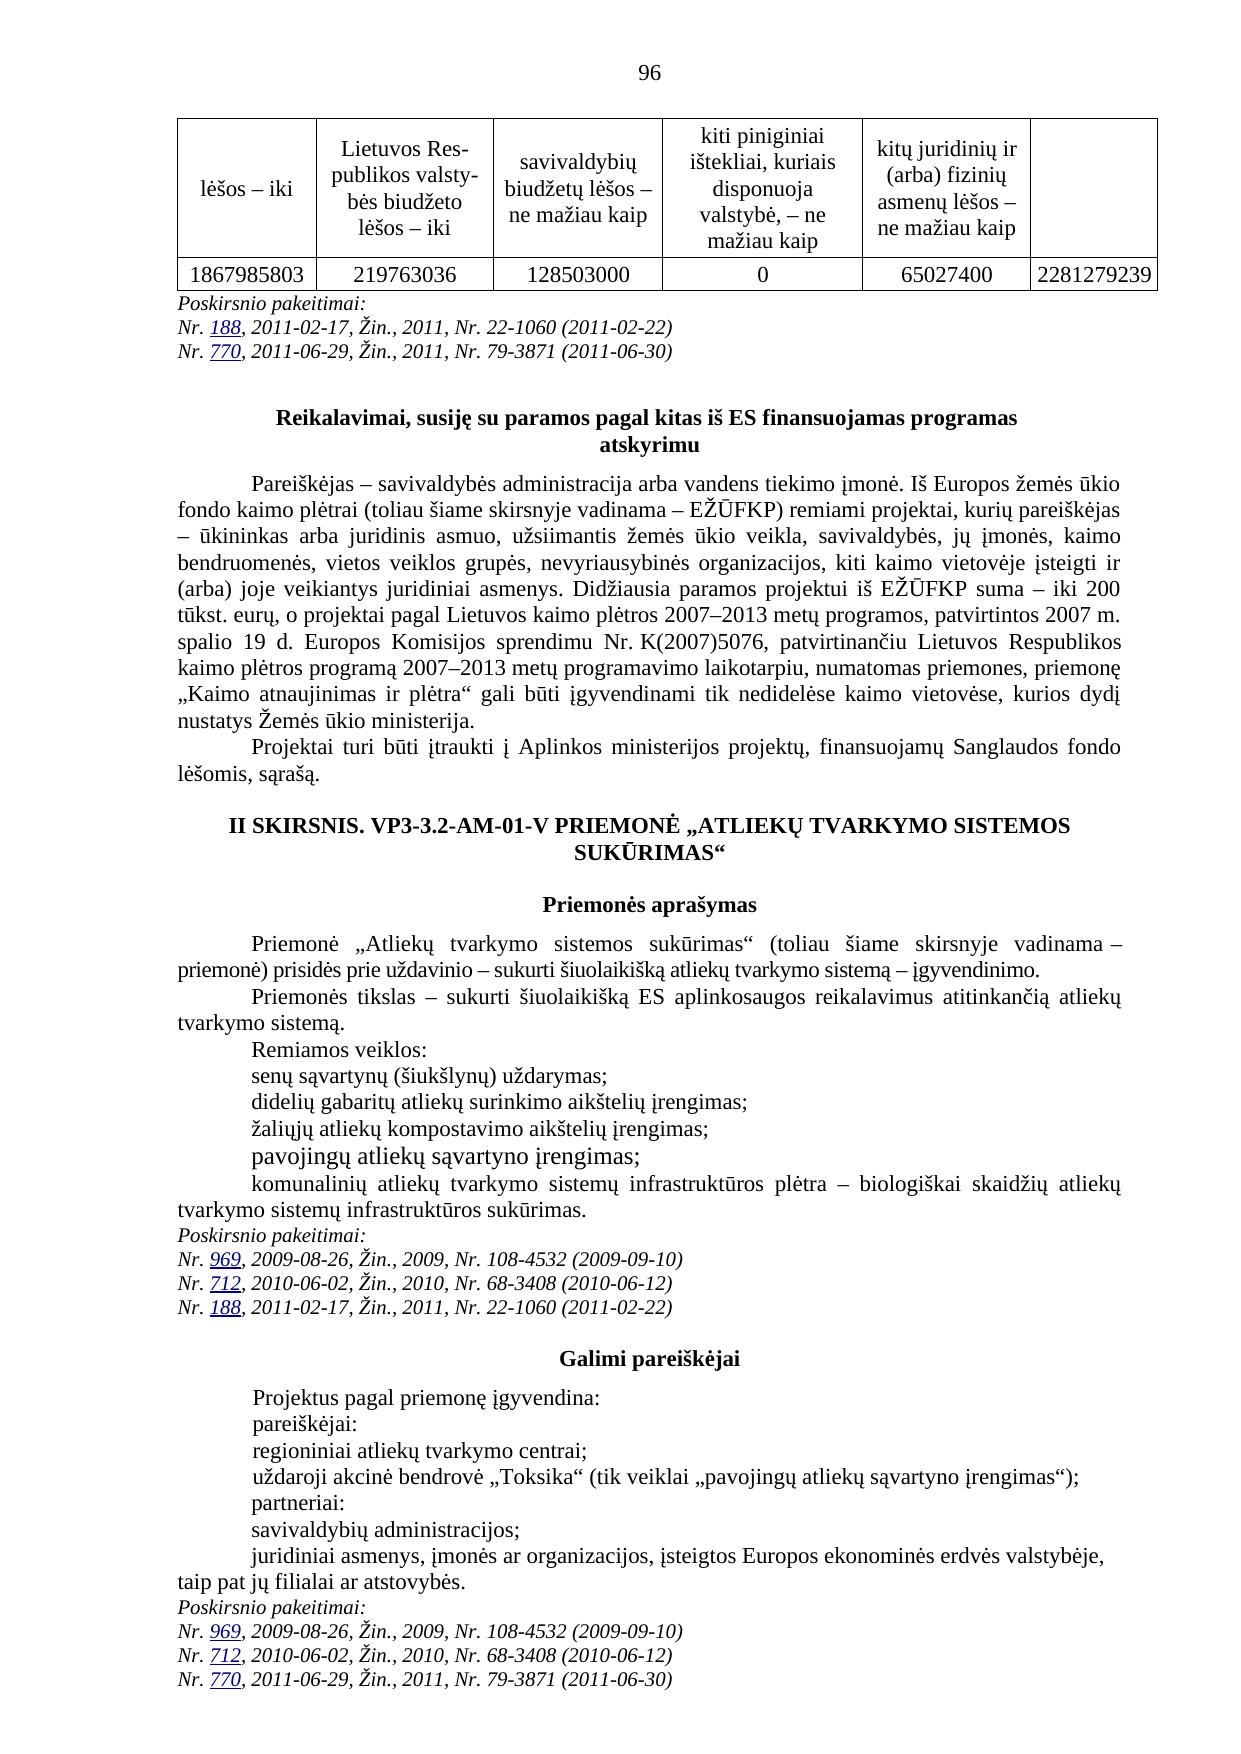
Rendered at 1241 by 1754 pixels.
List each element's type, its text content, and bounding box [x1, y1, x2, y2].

table_cell 128503000 [494, 258, 662, 290]
text Remiamos veiklos: [177, 1036, 1122, 1062]
text Nr. 770, 2011-06-29, Žin., 2011, Nr. 79-3871 (2011-06-30) [177, 339, 1122, 363]
text pavojingų atliekų sąvartyno įrengimas; [177, 1141, 1122, 1170]
text savivaldybių administracijos; [177, 1516, 1122, 1542]
text Poskirsnio pakeitimai: [177, 1595, 1122, 1619]
table_cell 1867985803 [178, 258, 316, 290]
text senų sąvartynų (šiukšlynų) uždarymas; [177, 1062, 1122, 1088]
text Priemonės aprašymas [177, 891, 1122, 918]
text žaliųjų atliekų kompostavimo aikštelių įrengimas; [177, 1115, 1122, 1141]
text Projektai turi būti įtraukti į Aplinkos ministerijos projektų, finansuojamų Sanglaudos fondo lėšomis, sąrašą. [177, 733, 1122, 786]
text uždaroji akcinė bendrovė „Toksika“ (tik veiklai „pavojingų atliekų sąvartyno įrengimas“); [177, 1463, 1122, 1489]
text regioniniai atliekų tvarkymo centrai; [177, 1437, 1122, 1463]
text Galimi pareiškėjai [177, 1345, 1122, 1371]
table_cell kitų juridinių ir (arba) fizinių asmenų lėšos – ne mažiau kaip [863, 119, 1030, 257]
text Projektus pagal priemonę įgyvendina: [177, 1384, 1122, 1410]
table_cell Lietuvos Res­publikos valsty­bės biudžeto lėšos – iki [317, 119, 493, 257]
text pareiškėjai: [177, 1410, 1122, 1437]
text Nr. 712, 2010-06-02, Žin., 2010, Nr. 68-3408 (2010-06-12) [177, 1643, 1122, 1667]
table_cell 219763036 [317, 258, 493, 290]
text II SKIRSNIS. VP3-3.2-AM-01-V PRIEMONĖ „ATLIEKŲ TVARKYMO SISTEMOS SUKŪRIMAS“ [177, 812, 1122, 865]
table_header [1031, 119, 1157, 257]
table_cell 0 [663, 258, 862, 290]
text didelių gabaritų atliekų surinkimo aikštelių įrengimas; [177, 1088, 1122, 1115]
text juridiniai asmenys, įmonės ar organizacijos, įsteigtos Europos ekonominės erdvės valstybėje, taip pat jų filialai ar atstovybės. [177, 1542, 1122, 1595]
text Nr. 969, 2009-08-26, Žin., 2009, Nr. 108-4532 (2009-09-10) [177, 1619, 1122, 1643]
text Nr. 188, 2011-02-17, Žin., 2011, Nr. 22-1060 (2011-02-22) [177, 315, 1122, 339]
text komunalinių atliekų tvarkymo sistemų infrastruktūros plėtra – biologiškai skaidžių atliekų tvarkymo sistemų infrastruktūros sukūrimas. [177, 1170, 1122, 1222]
text Priemonė „Atliekų tvarkymo sistemos sukūrimas“ (toliau šiame skirsnyje vadinama – priemonė) prisidės prie uždavinio – sukurti šiuolaikišką atliekų tvarkymo sistemą – įgyvendinimo. [177, 930, 1122, 983]
text Priemonės tikslas – sukurti šiuolaikišką ES aplinkosaugos reikalavimus atitinkančią atliekų tvarkymo sistemą. [177, 983, 1122, 1036]
text Nr. 712, 2010-06-02, Žin., 2010, Nr. 68-3408 (2010-06-12) [177, 1271, 1122, 1295]
table_cell lėšos – iki [178, 119, 316, 257]
table_cell kiti piniginiai ištekliai, kuriais disponuoja valstybė, – ne mažiau kaip [663, 119, 862, 257]
text partneriai: [177, 1489, 1122, 1516]
text Poskirsnio pakeitimai: [177, 291, 1122, 315]
table_cell 65027400 [863, 258, 1030, 290]
text Nr. 770, 2011-06-29, Žin., 2011, Nr. 79-3871 (2011-06-30) [177, 1667, 1122, 1691]
text Nr. 188, 2011-02-17, Žin., 2011, Nr. 22-1060 (2011-02-22) [177, 1295, 1122, 1319]
text Pareiškėjas – savivaldybės administracija arba vandens tiekimo įmonė. Iš Europos žemės ūkio fondo kaimo plėtrai (toliau šiame skirsnyje vadinama – EŽŪFKP) remiami projektai, kurių pareiškėjas – ūkininkas arba juridinis asmuo, užsiimantis žemės ūkio veikla, savivaldybės, jų įmonės, kaimo bendruomenės, vietos veiklos grupės, nevyriausybinės organizacijos, kiti kaimo vietovėje įsteigti ir (arba) joje veikiantys juridiniai asmenys. Didžiausia paramos projektui iš EŽŪFKP suma – iki 200 tūkst. eurų, o projektai pagal Lietuvos kaimo plėtros 2007–2013 metų programos, patvirtintos 2007 m. spalio 19 d. Europos Komisijos sprendimu Nr. K(2007)5076, patvirtinančiu Lietuvos Respublikos kaimo plėtros programą 2007–2013 metų programavimo laikotarpiu, numatomas priemones, priemonę „Kaimo atnaujinimas ir plėtra“ gali būti įgyvendinami tik nedidelėse kaimo vietovėse, kurios dydį nustatys Žemės ūkio ministerija. [177, 470, 1122, 733]
text Nr. 969, 2009-08-26, Žin., 2009, Nr. 108-4532 (2009-09-10) [177, 1247, 1122, 1271]
table_cell savivaldybių biudžetų lėšos – ne mažiau kaip [494, 119, 662, 257]
table_cell 2281279239 [1031, 258, 1157, 290]
text Poskirsnio pakeitimai: [177, 1222, 1122, 1247]
text Reikalavimai, susiję su paramos pagal kitas iš ES finansuojamas programas atskyrimu [177, 404, 1122, 457]
